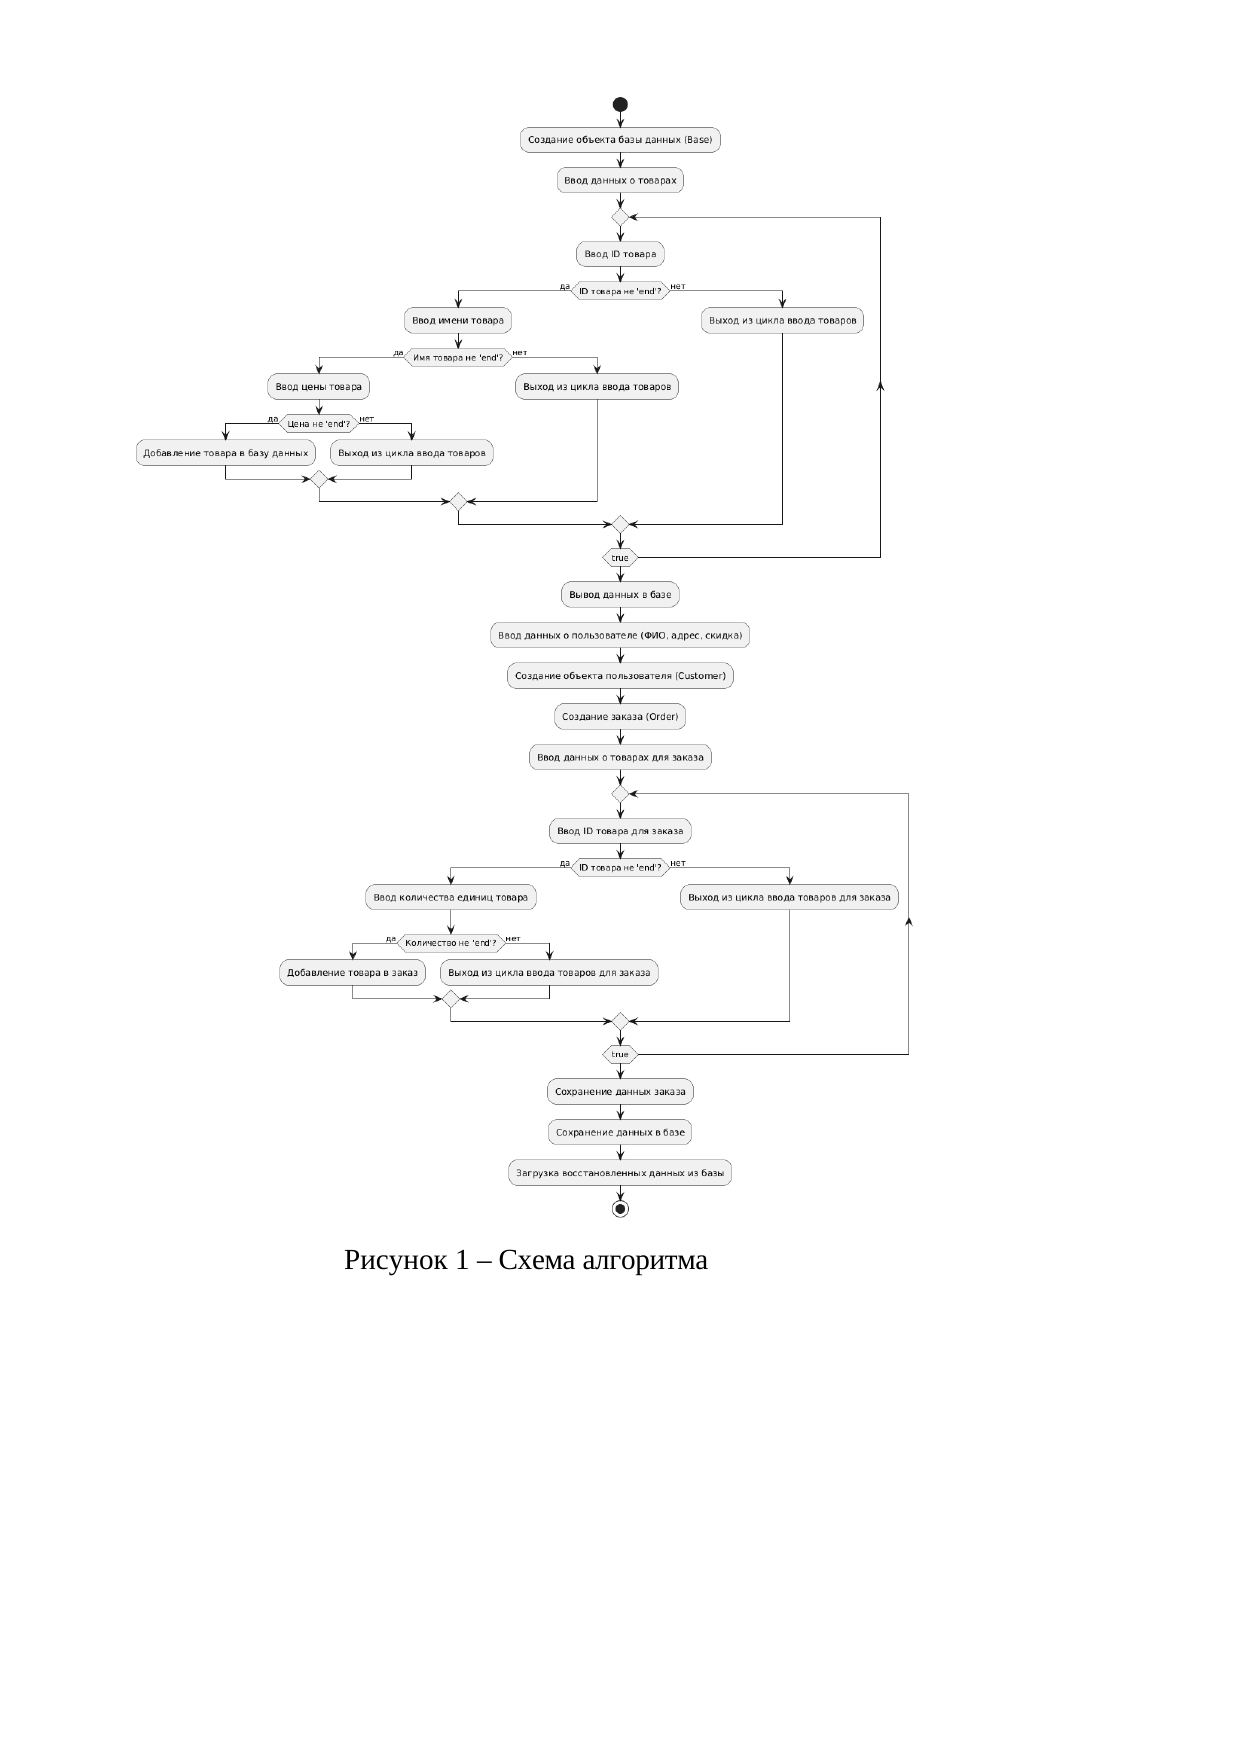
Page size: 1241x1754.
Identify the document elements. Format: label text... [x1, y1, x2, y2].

picture [127, 89, 927, 1224]
text Рисунок 1 – Схема алгоритма [127, 1242, 925, 1275]
